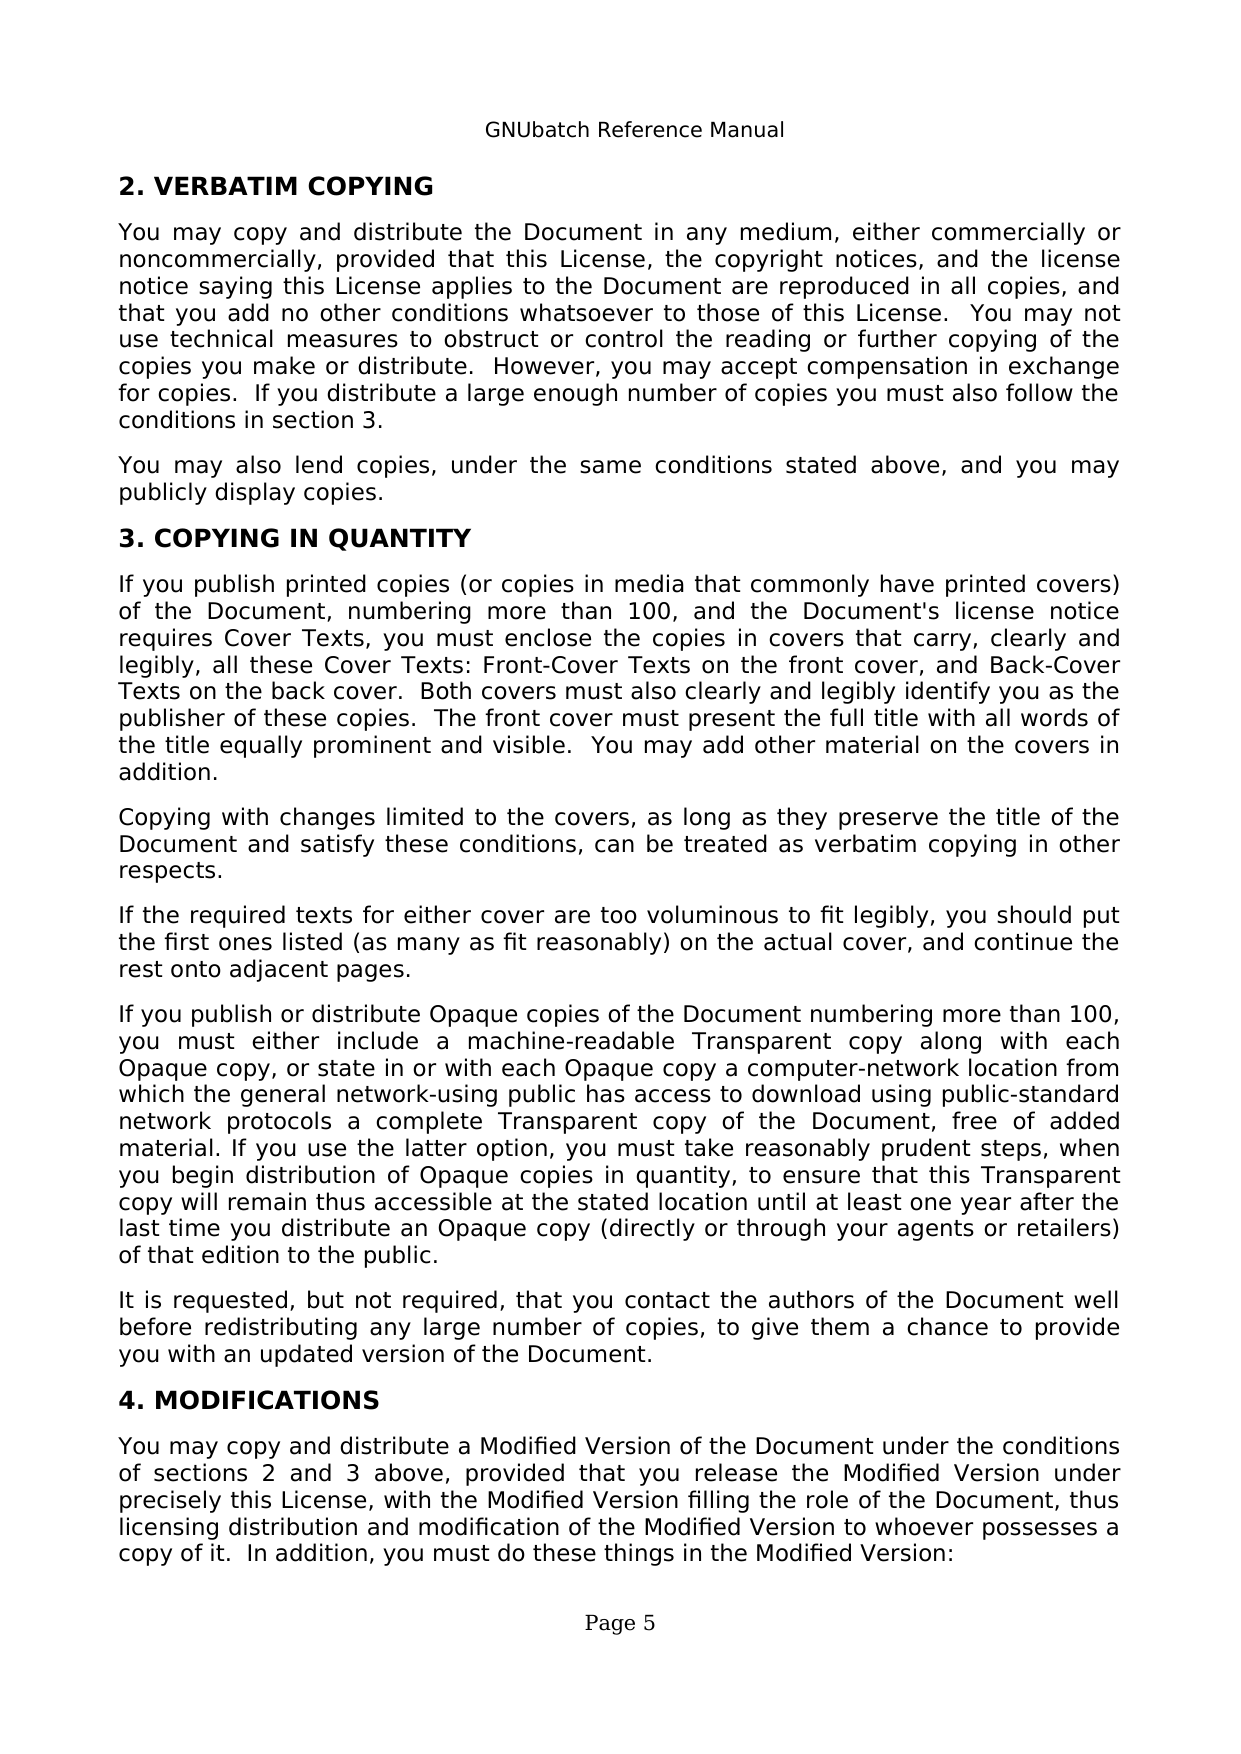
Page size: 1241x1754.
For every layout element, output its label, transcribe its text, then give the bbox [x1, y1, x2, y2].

text Copying with changes limited to the covers, as long as they preserve the title of the Document and satisfy these conditions, can be treated as verbatim copying in other respects. [118, 804, 1122, 884]
text You may copy and distribute the Document in any medium, either commercially or noncommercially, provided that this License, the copyright notices, and the license notice saying this License applies to the Document are reproduced in all copies, and that you add no other conditions whatsoever to those of this License. You may not use technical measures to obstruct or control the reading or further copying of the copies you make or distribute. However, you may accept compensation in exchange for copies. If you distribute a large enough number of copies you must also follow the conditions in section 3. [118, 219, 1122, 434]
text 4. MODIFICATIONS [118, 1386, 1122, 1415]
text 2. VERBATIM COPYING [118, 172, 1122, 201]
text You may copy and distribute a Modified Version of the Document under the conditions of sections 2 and 3 above, provided that you release the Modified Version under precisely this License, with the Modified Version filling the role of the Document, thus licensing distribution and modification of the Modified Version to whoever possesses a copy of it. In addition, you must do these things in the Modified Version: [118, 1433, 1122, 1567]
text If you publish printed copies (or copies in media that commonly have printed covers) of the Document, numbering more than 100, and the Document's license notice requires Cover Texts, you must enclose the copies in covers that carry, clearly and legibly, all these Cover Texts: Front-Cover Texts on the front cover, and Back-Cover Texts on the back cover. Both covers must also clearly and legibly identify you as the publisher of these copies. The front cover must present the full title with all words of the title equally prominent and visible. You may add other material on the covers in addition. [118, 571, 1122, 786]
text 3. COPYING IN QUANTITY [118, 524, 1122, 553]
text If you publish or distribute Opaque copies of the Document numbering more than 100, you must either include a machine-readable Transparent copy along with each Opaque copy, or state in or with each Opaque copy a computer-network location from which the general network-using public has access to download using public-standard network protocols a complete Transparent copy of the Document, free of added material. If you use the latter option, you must take reasonably prudent steps, when you begin distribution of Opaque copies in quantity, to ensure that this Transparent copy will remain thus accessible at the stated location until at least one year after the last time you distribute an Opaque copy (directly or through your agents or retailers) of that edition to the public. [118, 1001, 1122, 1269]
text If the required texts for either cover are too voluminous to fit legibly, you should put the first ones listed (as many as fit reasonably) on the actual cover, and continue the rest onto adjacent pages. [118, 903, 1122, 983]
text You may also lend copies, under the same conditions stated above, and you may publicly display copies. [118, 452, 1122, 506]
text It is requested, but not required, that you contact the authors of the Document well before redistributing any large number of copies, to give them a chance to provide you with an updated version of the Document. [118, 1287, 1122, 1368]
